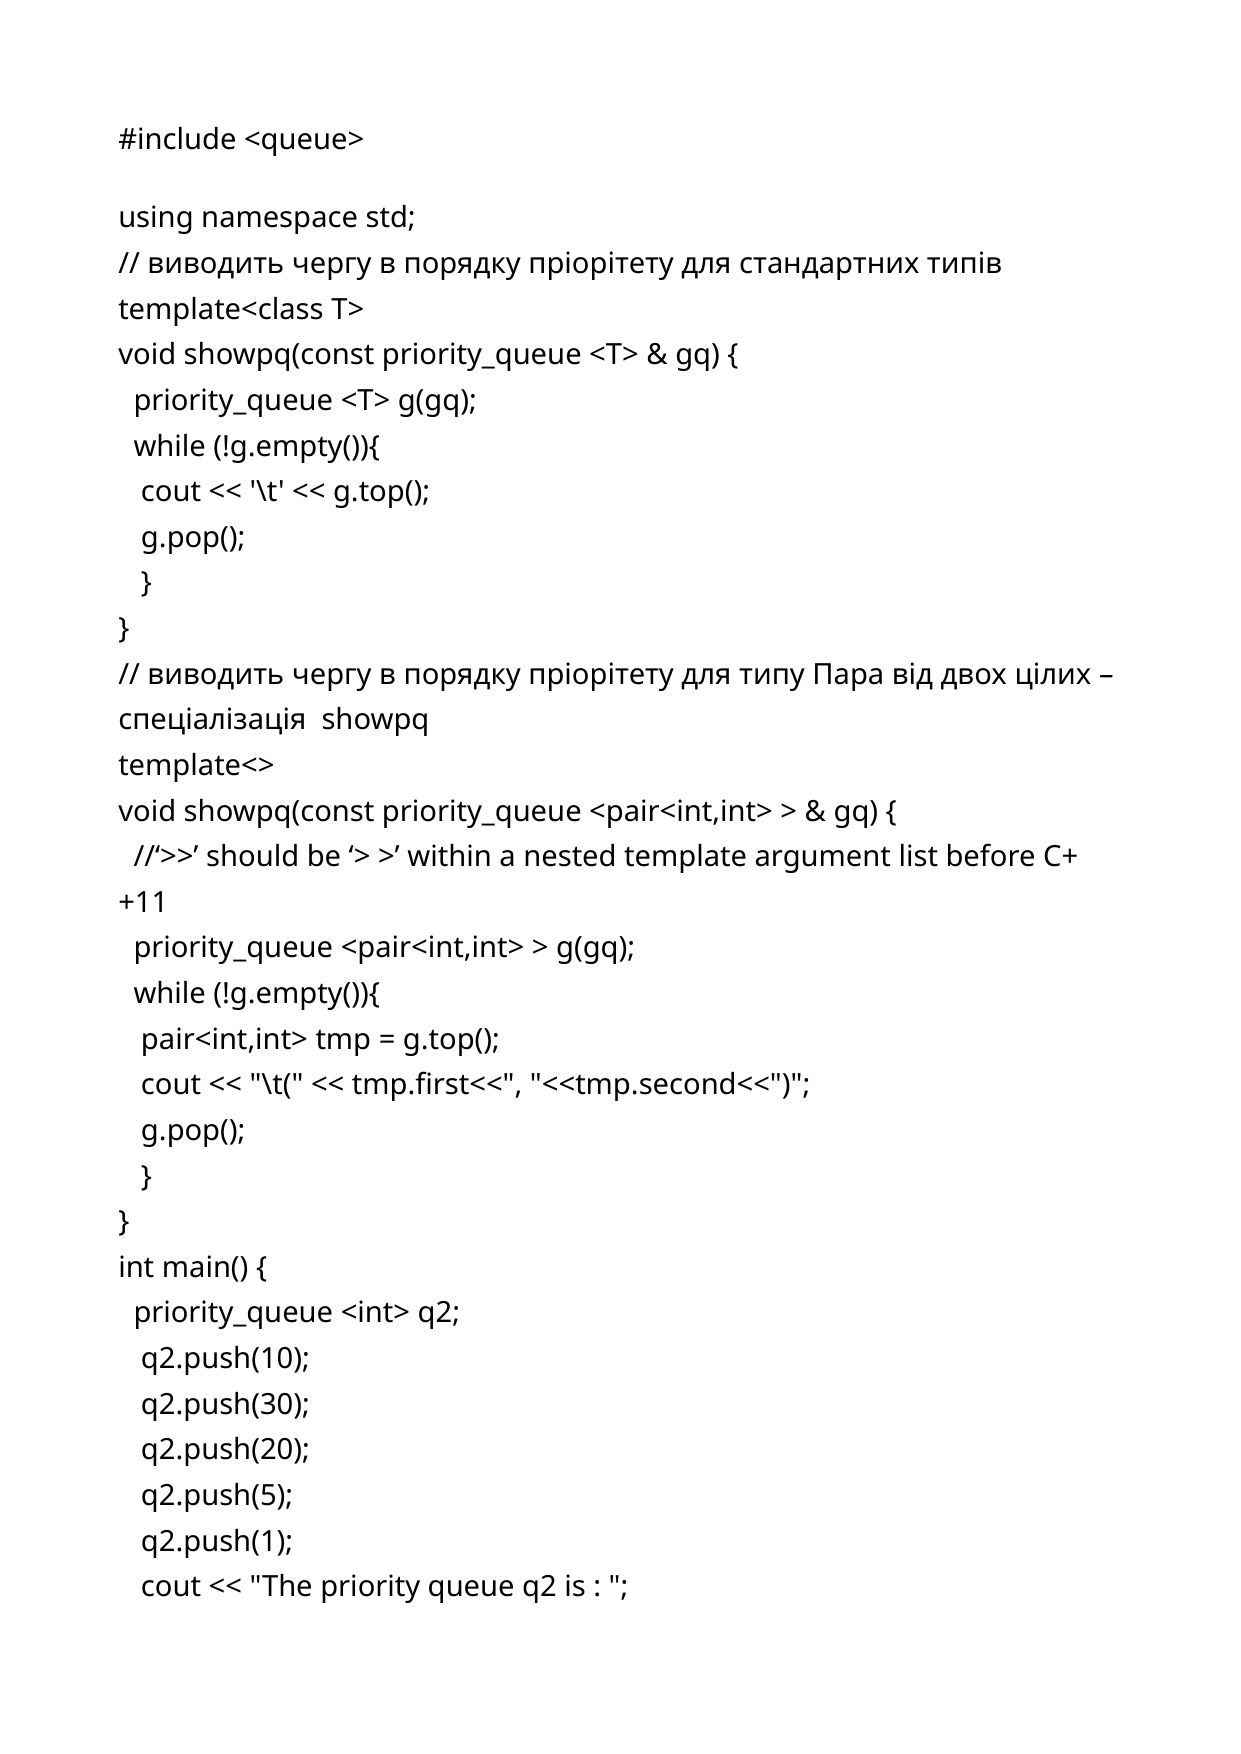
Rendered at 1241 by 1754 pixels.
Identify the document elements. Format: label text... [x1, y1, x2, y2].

text // виводить чергу в порядку пріорітету для стандартних типів [118, 242, 1122, 282]
text priority_queue <pair<int,int> > g(gq); [118, 927, 1122, 966]
text cout << "\t(" << tmp.first<<", "<<tmp.second<<")"; [118, 1064, 1122, 1103]
text g.pop(); [118, 1109, 1122, 1149]
text cout << "The priority queue q2 is : "; [118, 1566, 1122, 1605]
text //‘>>’ should be ‘> >’ within a nested template argument list before C++11 [118, 836, 1122, 921]
text template<class T> [118, 288, 1122, 328]
text template<> [118, 744, 1122, 784]
text pair<int,int> tmp = g.top(); [118, 1018, 1122, 1058]
text cout << '\t' << g.top(); [118, 471, 1122, 510]
text while (!g.empty()){ [118, 425, 1122, 464]
text priority_queue <T> g(gq); [118, 379, 1122, 419]
text } [118, 562, 1122, 601]
text int main() { [118, 1246, 1122, 1286]
text void showpq(const priority_queue <pair<int,int> > & gq) { [118, 790, 1122, 829]
text } [118, 607, 1122, 647]
text } [118, 1201, 1122, 1240]
text void showpq(const priority_queue <T> & gq) { [118, 334, 1122, 373]
text while (!g.empty()){ [118, 972, 1122, 1012]
text } [118, 1155, 1122, 1194]
text priority_queue <int> q2; [118, 1292, 1122, 1331]
text #include <queue> [118, 118, 1122, 158]
text g.pop(); [118, 516, 1122, 556]
text using namespace std; [118, 197, 1122, 236]
text q2.push(10); [118, 1337, 1122, 1377]
text q2.push(20); [118, 1429, 1122, 1468]
text q2.push(1); [118, 1520, 1122, 1559]
text q2.push(30); [118, 1383, 1122, 1423]
text q2.push(5); [118, 1474, 1122, 1514]
text // виводить чергу в порядку пріорітету для типу Пара від двох цілих – спеціалізація showpq [118, 653, 1122, 738]
